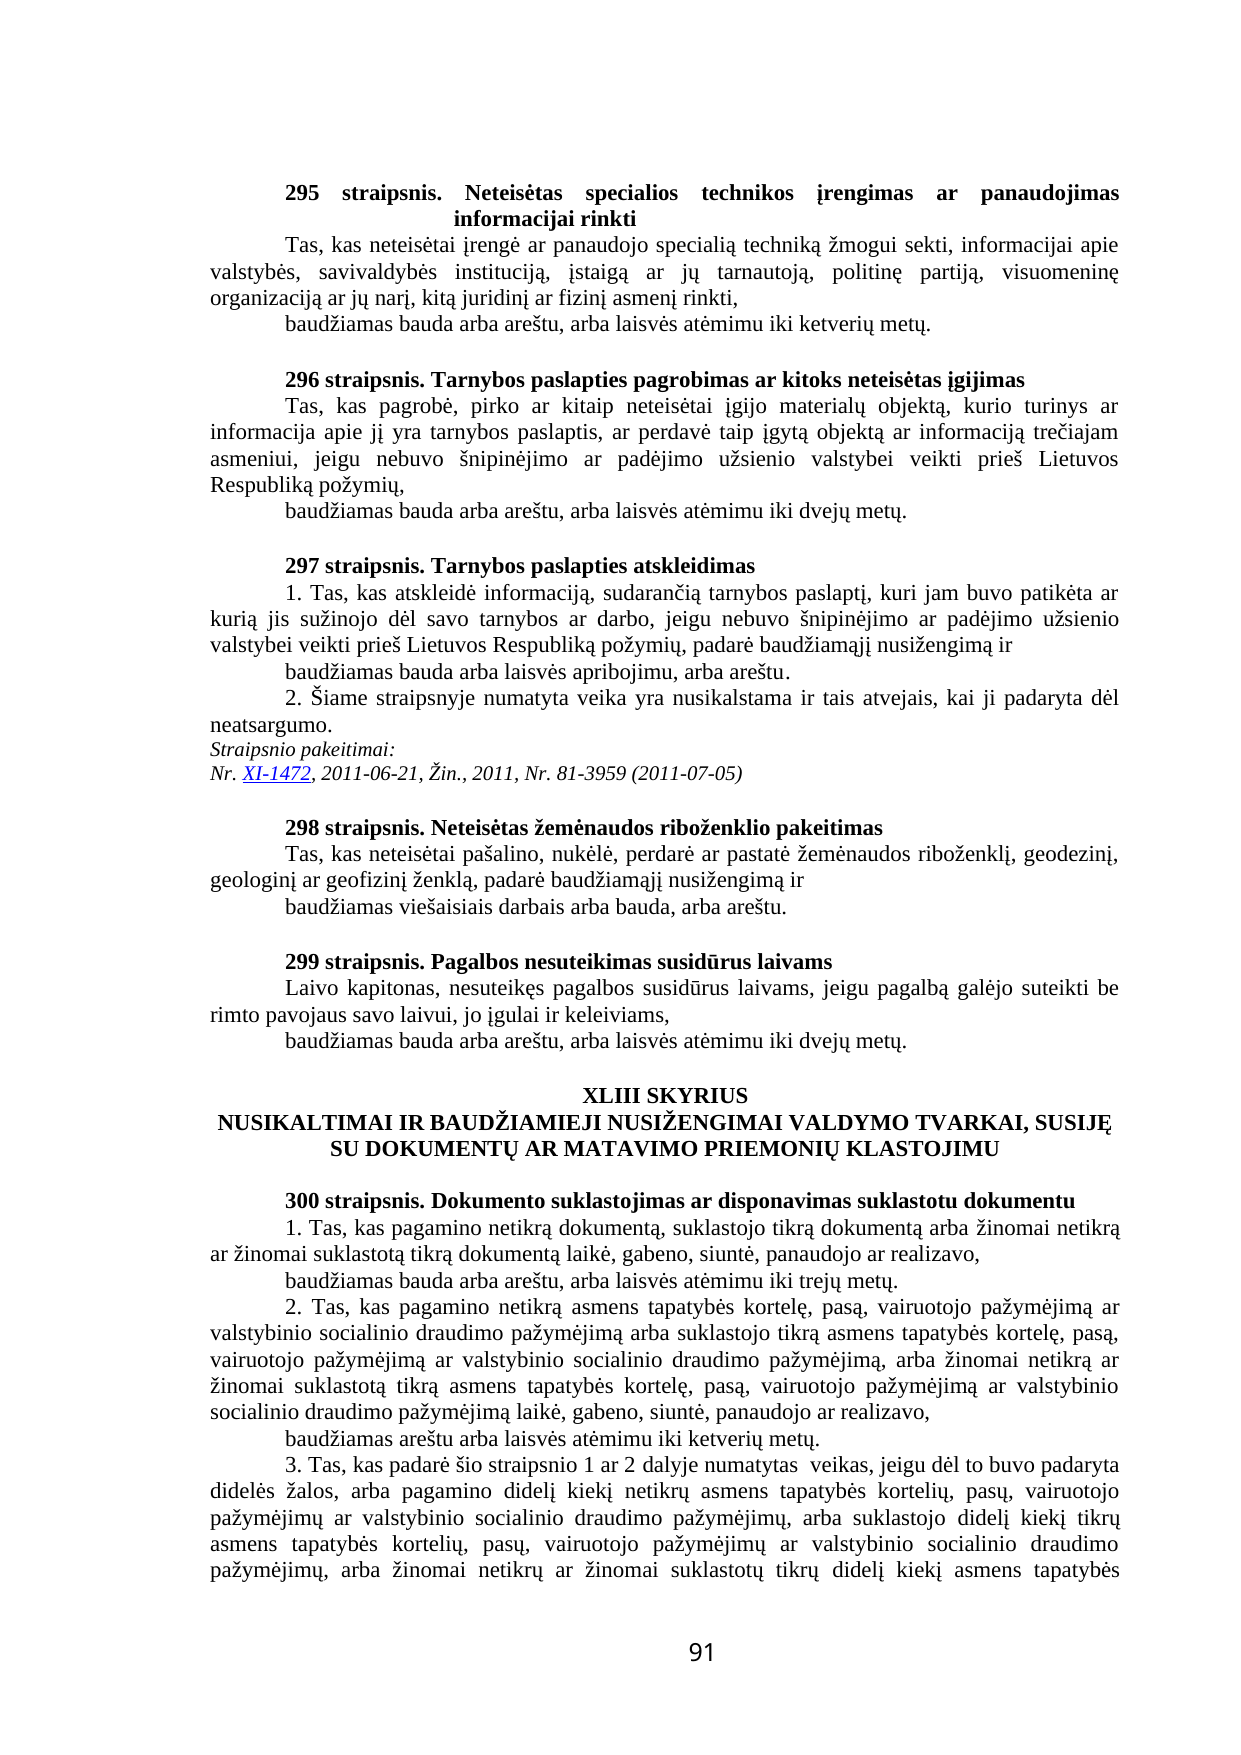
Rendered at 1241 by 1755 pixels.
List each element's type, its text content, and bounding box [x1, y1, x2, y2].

text baudžiamas bauda arba laisvės apribojimu, arba areštu. [210, 658, 1120, 684]
text Nr. XI-1472, 2011-06-21, Žin., 2011, Nr. 81-3959 (2011-07-05) [210, 761, 1120, 785]
text 1. Tas, kas atskleidė informaciją, sudarančią tarnybos paslaptį, kuri jam buvo patikėta ar kurią jis sužinojo dėl savo tarnybos ar darbo, jeigu nebuvo šnipinėjimo ar padėjimo užsienio valstybei veikti prieš Lietuvos Respubliką požymių, padarė baudžiamąjį nusižengimą ir [210, 579, 1120, 658]
text Laivo kapitonas, nesuteikęs pagalbos susidūrus laivams, jeigu pagalbą galėjo suteikti be rimto pavojaus savo laivui, jo įgulai ir keleiviams, [210, 974, 1120, 1027]
text baudžiamas bauda arba areštu, arba laisvės atėmimu iki dvejų metų. [210, 497, 1120, 524]
text 2. Šiame straipsnyje numatyta veika yra nusikalstama ir tais atvejais, kai ji padaryta dėl neatsargumo. [210, 684, 1120, 737]
text 3. Tas, kas padarė šio straipsnio 1 ar 2 dalyje numatytas veikas, jeigu dėl to buvo padaryta didelės žalos, arba pagamino didelį kiekį netikrų asmens tapatybės kortelių, pasų, vairuotojo pažymėjimų ar valstybinio socialinio draudimo pažymėjimų, arba suklastojo didelį kiekį tikrų asmens tapatybės kortelių, pasų, vairuotojo pažymėjimų ar valstybinio socialinio draudimo pažymėjimų, arba žinomai netikrų ar žinomai suklastotų tikrų didelį kiekį asmens tapatybės [210, 1451, 1120, 1583]
text Tas, kas neteisėtai įrengė ar panaudojo specialią techniką žmogui sekti, informacijai apie valstybės, savivaldybės instituciją, įstaigą ar jų tarnautoją, politinę partiją, visuomeninę organizaciją ar jų narį, kitą juridinį ar fizinį asmenį rinkti, [210, 231, 1120, 311]
text XLIII SKYRIUS [210, 1082, 1120, 1108]
text 300 straipsnis. Dokumento suklastojimas ar disponavimas suklastotu dokumentu [285, 1188, 1120, 1214]
text 299 straipsnis. Pagalbos nesuteikimas susidūrus laivams [210, 948, 1120, 974]
text Tas, kas neteisėtai pašalino, nukėlė, perdarė ar pastatė žemėnaudos riboženklį, geodezinį, geologinį ar geofizinį ženklą, padarė baudžiamąjį nusižengimą ir [210, 840, 1120, 893]
text 295 straipsnis. Neteisėtas specialios technikos įrengimas ar panaudojimas informacijai rinkti [285, 179, 1120, 231]
text baudžiamas bauda arba areštu, arba laisvės atėmimu iki ketverių metų. [210, 311, 1120, 337]
text NUSIKALTIMAI IR BAUDŽIAMIEJI NUSIŽENGIMAI VALDYMO TVARKAI, SUSIJĘ SU DOKUMENTŲ AR MATAVIMO PRIEMONIŲ KLASTOJIMU [210, 1108, 1120, 1161]
text baudžiamas areštu arba laisvės atėmimu iki ketverių metų. [210, 1425, 1120, 1451]
text baudžiamas bauda arba areštu, arba laisvės atėmimu iki dvejų metų. [210, 1027, 1120, 1053]
text baudžiamas bauda arba areštu, arba laisvės atėmimu iki trejų metų. [210, 1267, 1120, 1293]
text baudžiamas viešaisiais darbais arba bauda, arba areštu. [210, 893, 1120, 919]
text Straipsnio pakeitimai: [210, 737, 1120, 761]
text 297 straipsnis. Tarnybos paslapties atskleidimas [210, 552, 1120, 579]
text Tas, kas pagrobė, pirko ar kitaip neteisėtai įgijo materialų objektą, kurio turinys ar informacija apie jį yra tarnybos paslaptis, ar perdavė taip įgytą objektą ar informaciją trečiajam asmeniui, jeigu nebuvo šnipinėjimo ar padėjimo užsienio valstybei veikti prieš Lietuvos Respubliką požymių, [210, 392, 1120, 497]
text 2. Tas, kas pagamino netikrą asmens tapatybės kortelę, pasą, vairuotojo pažymėjimą ar valstybinio socialinio draudimo pažymėjimą arba suklastojo tikrą asmens tapatybės kortelę, pasą, vairuotojo pažymėjimą ar valstybinio socialinio draudimo pažymėjimą, arba žinomai netikrą ar žinomai suklastotą tikrą asmens tapatybės kortelę, pasą, vairuotojo pažymėjimą ar valstybinio socialinio draudimo pažymėjimą laikė, gabeno, siuntė, panaudojo ar realizavo, [210, 1293, 1120, 1425]
text 1. Tas, kas pagamino netikrą dokumentą, suklastojo tikrą dokumentą arba žinomai netikrą ar žinomai suklastotą tikrą dokumentą laikė, gabeno, siuntė, panaudojo ar realizavo, [210, 1214, 1120, 1267]
text 296 straipsnis. Tarnybos paslapties pagrobimas ar kitoks neteisėtas įgijimas [285, 366, 1120, 392]
text 298 straipsnis. Neteisėtas žemėnaudos riboženklio pakeitimas [210, 814, 1120, 840]
